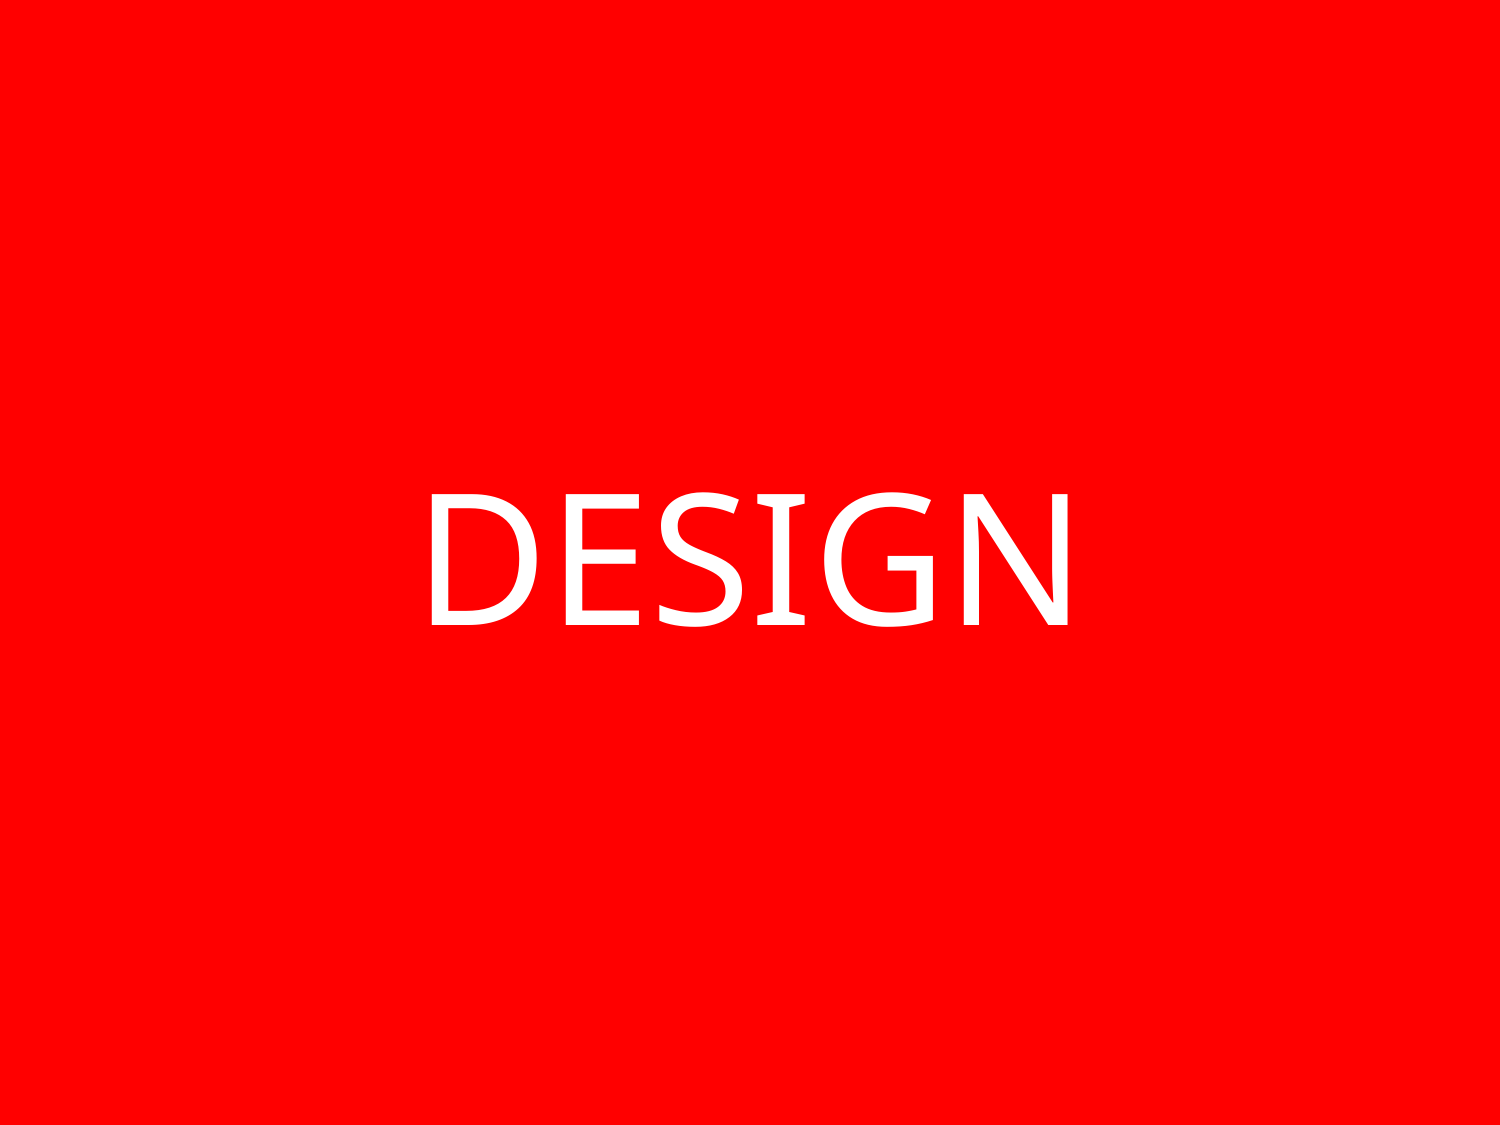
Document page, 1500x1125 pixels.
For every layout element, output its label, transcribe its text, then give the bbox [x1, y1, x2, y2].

list DESIGN [0, 435, 1500, 871]
